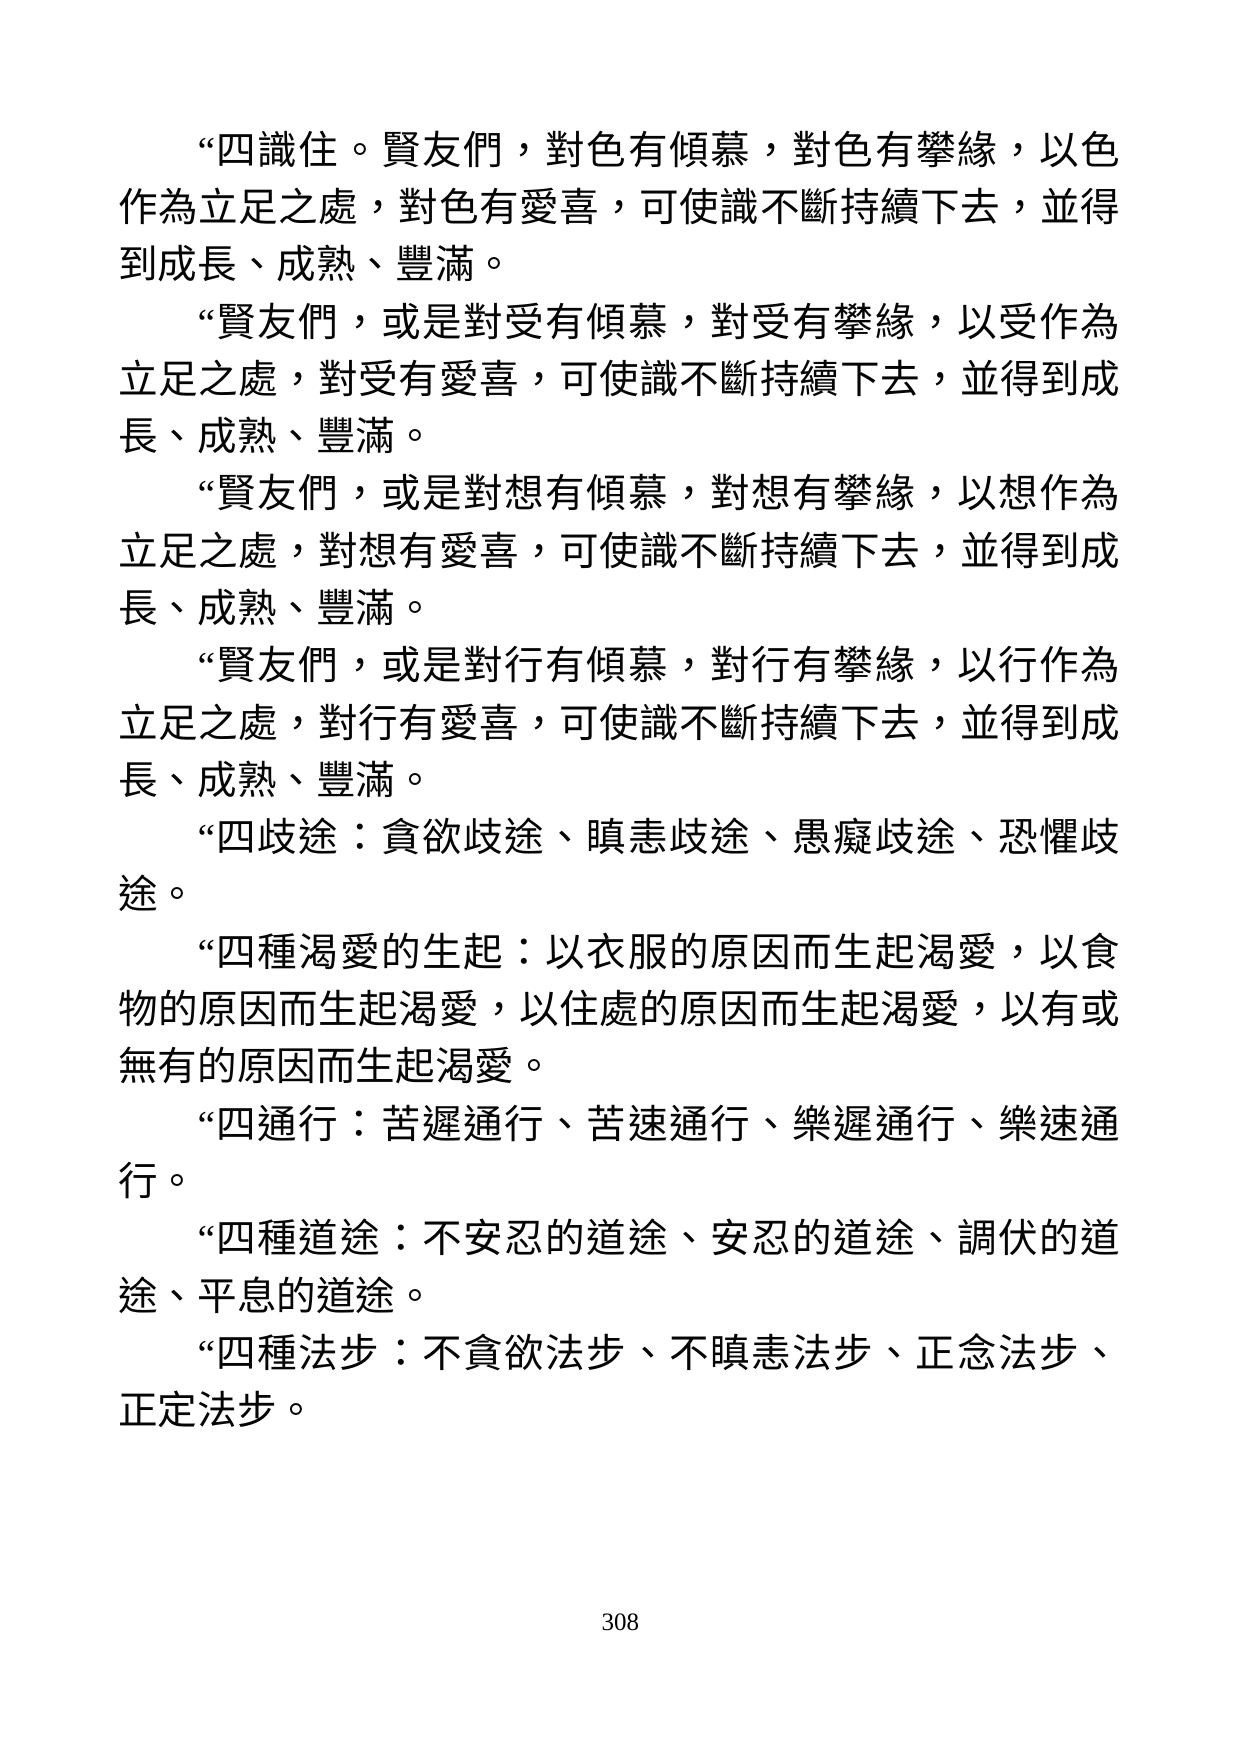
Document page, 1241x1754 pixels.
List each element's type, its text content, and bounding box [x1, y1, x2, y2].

text “四通行：苦遲通行、苦速通行、樂遲通行、樂速通行。 [118, 1092, 1122, 1207]
text “四種道途：不安忍的道途、安忍的道途、調伏的道途、平息的道途。 [118, 1207, 1122, 1321]
text “四識住。賢友們，對色有傾慕，對色有攀緣，以色作為立足之處，對色有愛喜，可使識不斷持續下去，並得到成長、成熟、豐滿。 [118, 118, 1122, 290]
text “賢友們，或是對行有傾慕，對行有攀緣，以行作為立足之處，對行有愛喜，可使識不斷持續下去，並得到成長、成熟、豐滿。 [118, 634, 1122, 806]
text “四歧途：貪欲歧途、瞋恚歧途、愚癡歧途、恐懼歧途。 [118, 806, 1122, 920]
text “賢友們，或是對想有傾慕，對想有攀緣，以想作為立足之處，對想有愛喜，可使識不斷持續下去，並得到成長、成熟、豐滿。 [118, 462, 1122, 634]
text “賢友們，或是對受有傾慕，對受有攀緣，以受作為立足之處，對受有愛喜，可使識不斷持續下去，並得到成長、成熟、豐滿。 [118, 290, 1122, 462]
text “四種渴愛的生起：以衣服的原因而生起渴愛，以食物的原因而生起渴愛，以住處的原因而生起渴愛，以有或無有的原因而生起渴愛。 [118, 920, 1122, 1092]
text “四種法步：不貪欲法步、不瞋恚法步、正念法步、正定法步。 [118, 1321, 1122, 1436]
